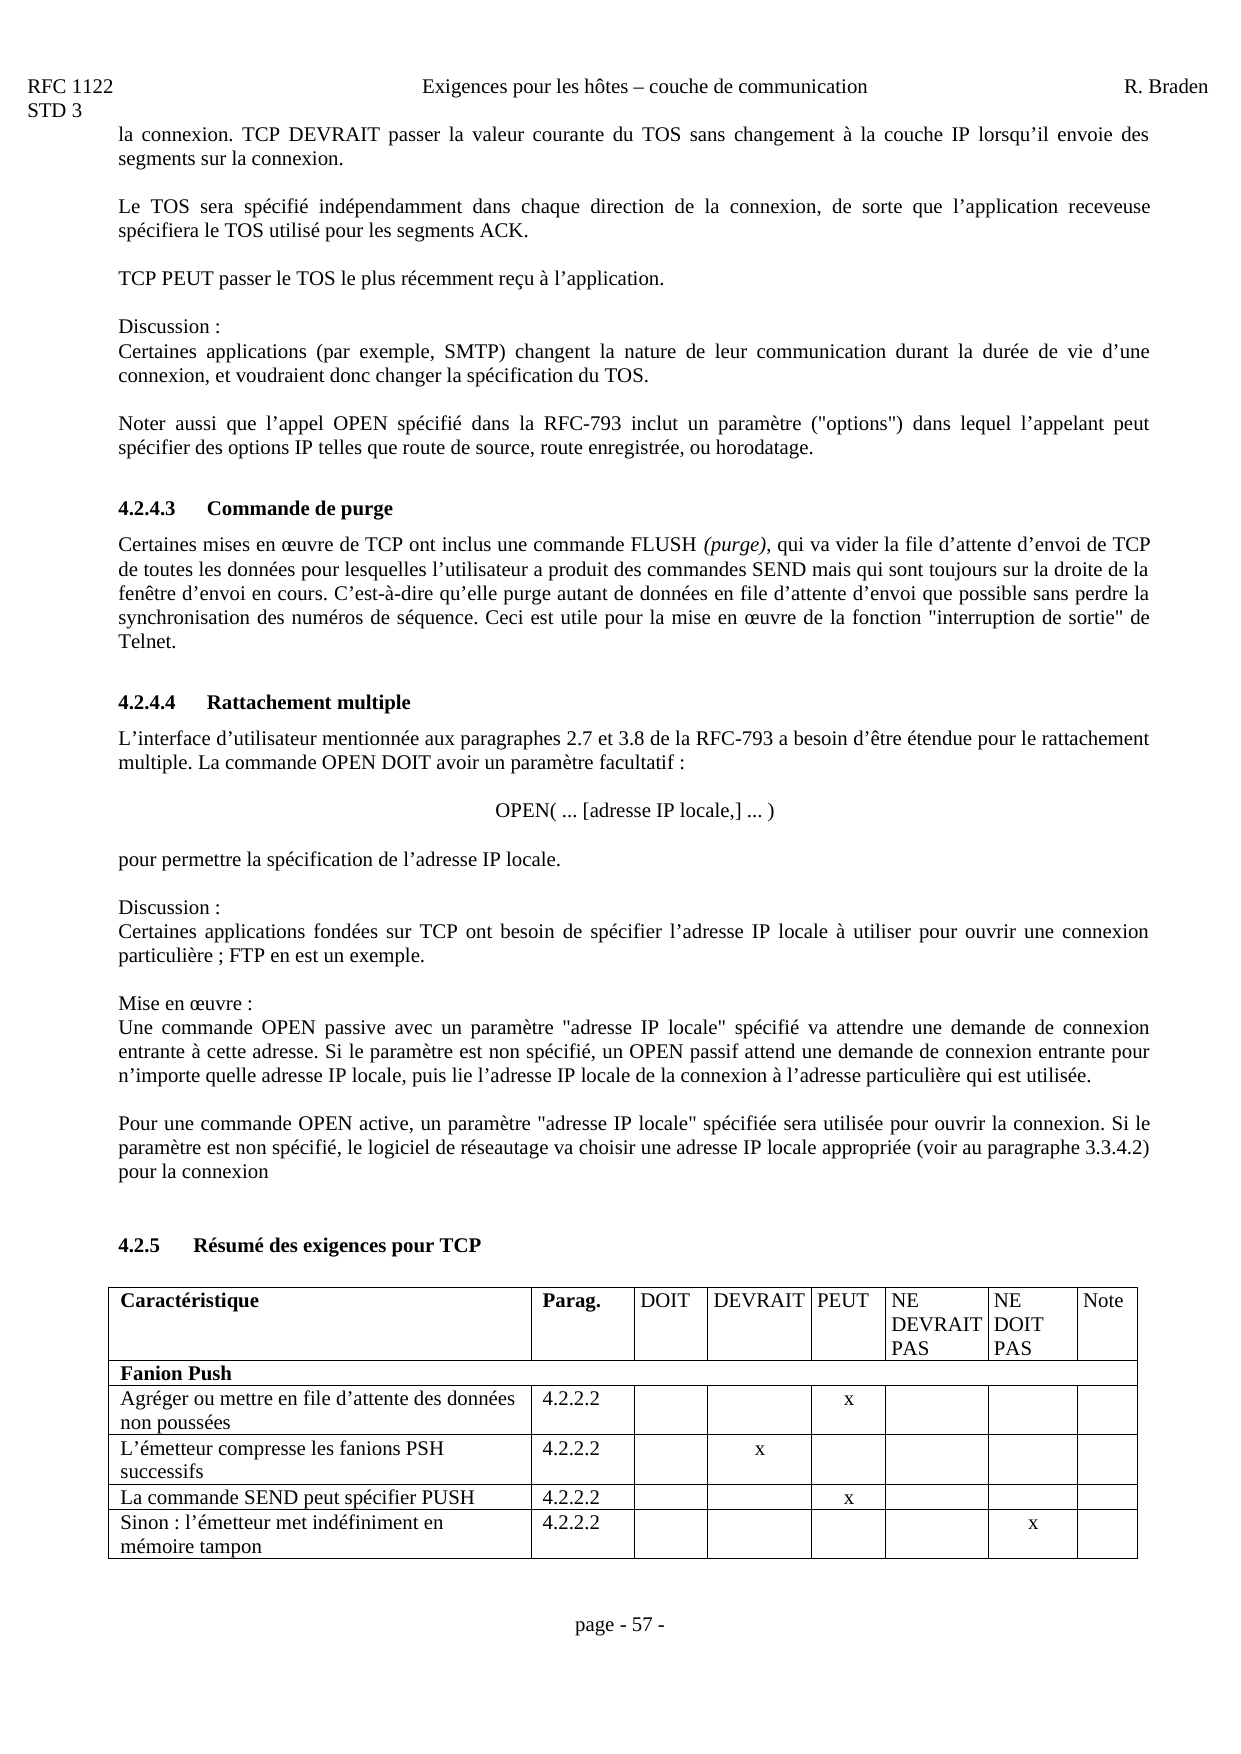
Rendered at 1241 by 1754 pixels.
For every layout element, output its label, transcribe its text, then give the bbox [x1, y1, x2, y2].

table_cell [886, 1485, 988, 1509]
table_cell Agréger ou mettre en file d’attente des données non poussées [109, 1386, 531, 1434]
text Certaines mises en œuvre de TCP ont inclus une commande FLUSH (purge), qui va vider la file d’attente d’envoi de TCP de toutes les données pour lesquelles l’utilisateur a produit des commandes SEND mais qui sont toujours sur la droite de la fenêtre d’envoi en cours. C’est-à-dire qu’elle purge autant de données en file d’attente d’envoi que possible sans perdre la synchronisation des numéros de séquence. Ceci est utile pour la mise en œuvre de la fonction "interruption de sortie" de Telnet. [118, 532, 1152, 653]
subtitle 4.2.5 Résumé des exigences pour TCP [118, 1232, 1152, 1257]
table_cell [812, 1435, 885, 1483]
table_cell [886, 1386, 988, 1434]
table_cell [1078, 1435, 1137, 1483]
table_cell x [708, 1435, 811, 1483]
table_cell [635, 1485, 707, 1509]
table_cell Fanion Push [109, 1361, 1137, 1385]
table_cell [1078, 1510, 1137, 1558]
table_header NE DOIT PAS [989, 1288, 1077, 1360]
table_cell x [812, 1386, 885, 1434]
subtitle 4.2.4.4 Rattachement multiple [118, 690, 1152, 714]
table_cell [708, 1386, 811, 1434]
table_header Note [1078, 1288, 1137, 1360]
table_cell [812, 1510, 885, 1558]
table_header Parag. [532, 1288, 634, 1360]
text la connexion. TCP DEVRAIT passer la valeur courante du TOS sans changement à la couche IP lorsqu’il envoie des segments sur la connexion. [118, 122, 1152, 170]
table_cell Sinon : l’émetteur met indéfiniment en mémoire tampon [109, 1510, 531, 1558]
text L’interface d’utilisateur mentionnée aux paragraphes 2.7 et 3.8 de la RFC-793 a besoin d’être étendue pour le rattachement multiple. La commande OPEN DOIT avoir un paramètre facultatif : [118, 726, 1152, 774]
text Certaines applications fondées sur TCP ont besoin de spécifier l’adresse IP locale à utiliser pour ouvrir une connexion particulière ; FTP en est un exemple. [118, 919, 1152, 967]
text Discussion : [118, 314, 1152, 338]
table_cell [635, 1435, 707, 1483]
table_cell [989, 1386, 1077, 1434]
table_header Caractéristique [109, 1288, 531, 1360]
table_header DOIT [635, 1288, 707, 1360]
table_cell 4.2.2.2 [532, 1386, 634, 1434]
table_cell x [989, 1510, 1077, 1558]
text Certaines applications (par exemple, SMTP) changent la nature de leur communication durant la durée de vie d’une connexion, et voudraient donc changer la spécification du TOS. [118, 338, 1152, 387]
table_cell [635, 1386, 707, 1434]
text Le TOS sera spécifié indépendamment dans chaque direction de la connexion, de sorte que l’application receveuse spécifiera le TOS utilisé pour les segments ACK. [118, 194, 1152, 242]
text Mise en œuvre : [118, 991, 1152, 1015]
text TCP PEUT passer le TOS le plus récemment reçu à l’application. [118, 266, 1152, 290]
table_cell 4.2.2.2 [532, 1435, 634, 1483]
table_header NE DEVRAIT PAS [886, 1288, 988, 1360]
text Une commande OPEN passive avec un paramètre "adresse IP locale" spécifié va attendre une demande de connexion entrante à cette adresse. Si le paramètre est non spécifié, un OPEN passif attend une demande de connexion entrante pour n’importe quelle adresse IP locale, puis lie l’adresse IP locale de la connexion à l’adresse particulière qui est utilisée. [118, 1015, 1152, 1087]
table_cell [989, 1435, 1077, 1483]
table_cell x [812, 1485, 885, 1509]
table_cell [989, 1485, 1077, 1509]
table_cell [708, 1510, 811, 1558]
table_cell [708, 1485, 811, 1509]
table_cell [1078, 1485, 1137, 1509]
text Discussion : [118, 895, 1152, 919]
table_header DEVRAIT [708, 1288, 811, 1360]
table_cell L’émetteur compresse les fanions PSH successifs [109, 1435, 531, 1483]
text pour permettre la spécification de l’adresse IP locale. [118, 847, 1152, 871]
table_cell 4.2.2.2 [532, 1510, 634, 1558]
text Pour une commande OPEN active, un paramètre "adresse IP locale" spécifiée sera utilisée pour ouvrir la connexion. Si le paramètre est non spécifié, le logiciel de réseautage va choisir une adresse IP locale appropriée (voir au paragraphe 3.3.4.2) pour la connexion [118, 1111, 1152, 1183]
table_cell [886, 1510, 988, 1558]
table_header PEUT [812, 1288, 885, 1360]
subtitle 4.2.4.3 Commande de purge [118, 496, 1152, 520]
table_cell 4.2.2.2 [532, 1485, 634, 1509]
text OPEN( ... [adresse IP locale,] ... ) [118, 798, 1152, 822]
table_cell [886, 1435, 988, 1483]
table_cell [1078, 1386, 1137, 1434]
text Noter aussi que l’appel OPEN spécifié dans la RFC-793 inclut un paramètre ("options") dans lequel l’appelant peut spécifier des options IP telles que route de source, route enregistrée, ou horodatage. [118, 411, 1152, 459]
table_cell [635, 1510, 707, 1558]
table_cell La commande SEND peut spécifier PUSH [109, 1485, 531, 1509]
